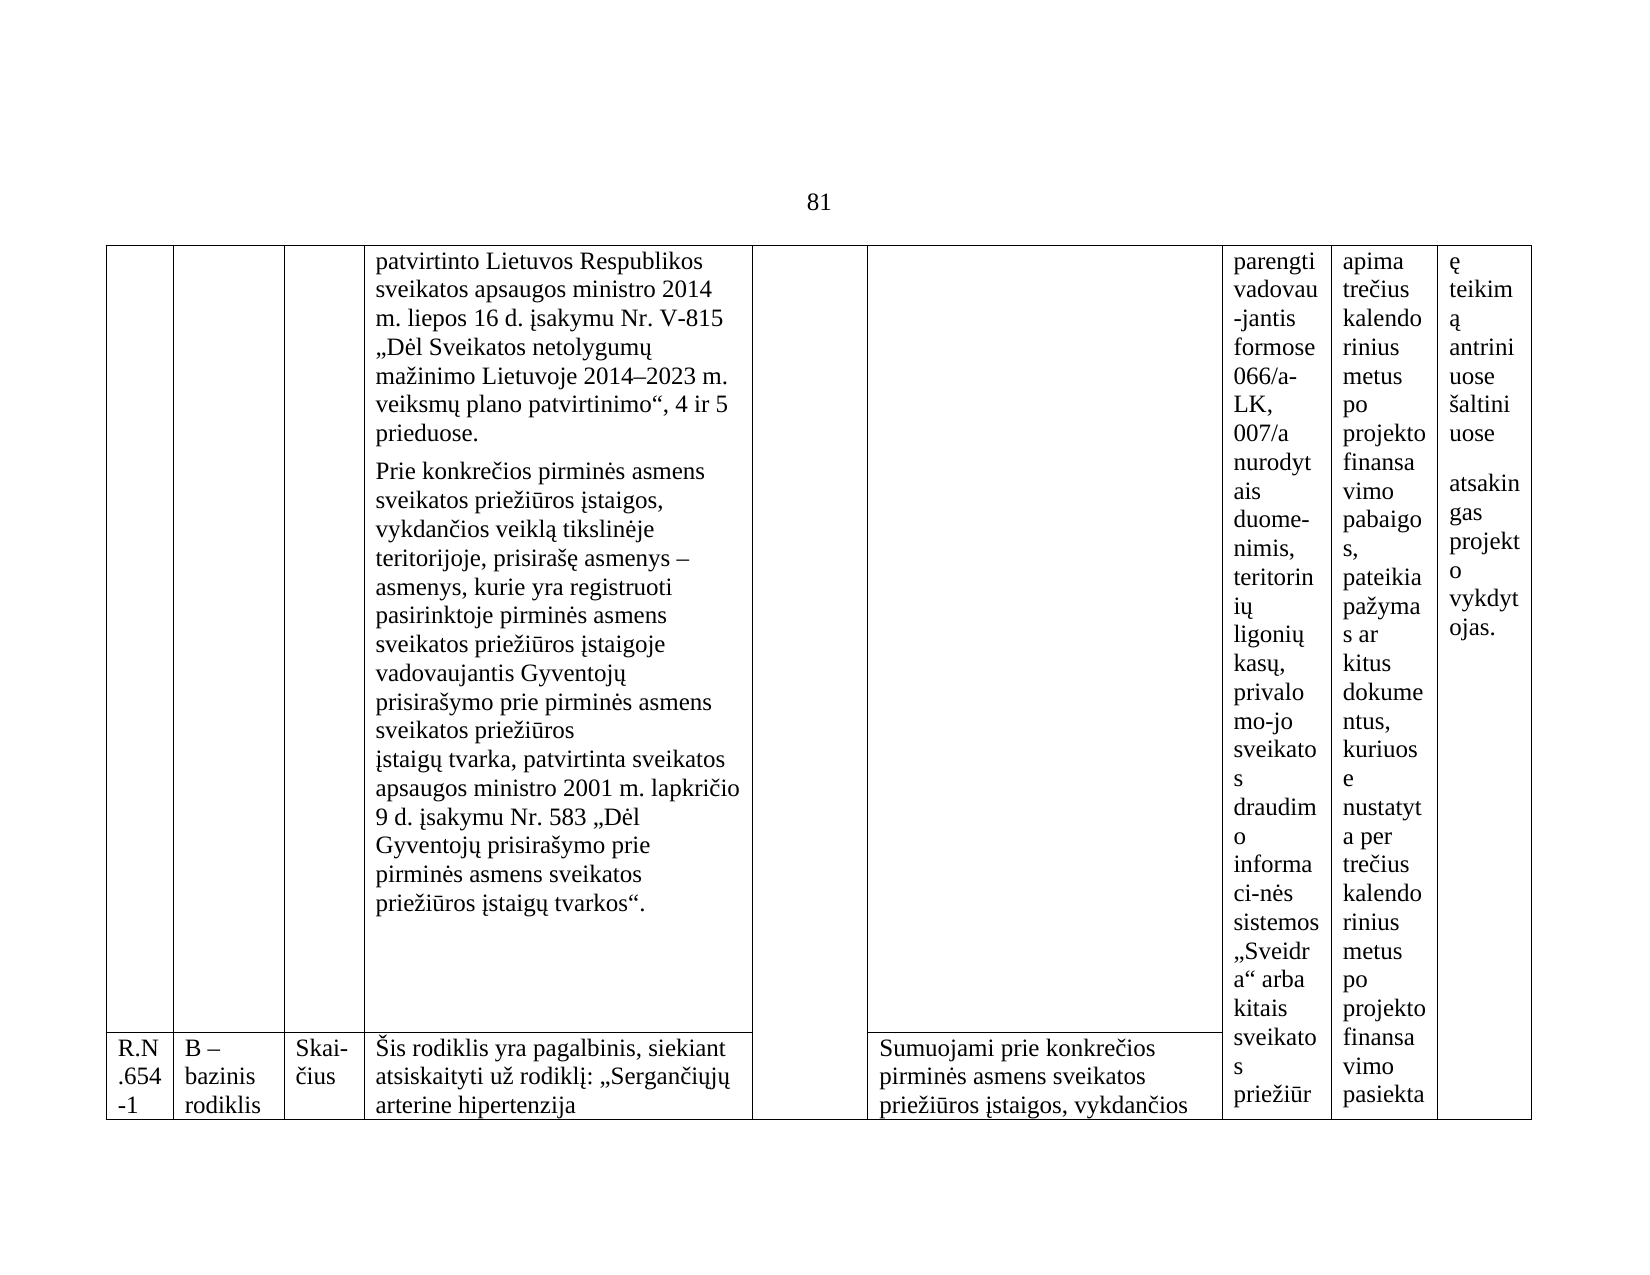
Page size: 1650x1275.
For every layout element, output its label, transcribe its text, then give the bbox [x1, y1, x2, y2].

table_cell Sumuojami prie konkrečios pirminės asmens sveikatos priežiūros įstaigos, vykdančios [868, 1033, 1222, 1119]
table_cell ę teikimą antriniuose šaltiniuose atsakingas projekto vykdytojas. [1438, 246, 1531, 1119]
table_cell Skai-čius [285, 1033, 364, 1119]
table_cell [868, 246, 1222, 1032]
table_cell parengti vadovau-jantis formose 066/a-LK, 007/a nurodytais duome-nimis, teritorinių ligonių kasų, privalomo-jo sveikatos draudimo informaci-nės sistemos „Sveidra“ arba kitais sveikatos priežiūr [1223, 246, 1331, 1119]
table_cell R.N.654 -1 [107, 1033, 173, 1119]
table_cell B – bazinis rodiklis [174, 1033, 284, 1119]
table_cell [107, 246, 173, 1032]
table_cell apima trečius kalendorinius metus po projekto finansavimo pabaigos, pateikia pažymas ar kitus dokumentus, kuriuose nustatyta per trečius kalendorinius metus po projekto finansavimo pasiekta [1332, 246, 1437, 1119]
table_cell Šis rodiklis yra pagalbinis, siekiant atsiskaityti už rodiklį: „Sergančiųjų arterine hipertenzija [365, 1033, 752, 1119]
table_cell [174, 246, 284, 1032]
table_cell [753, 246, 867, 1119]
table_cell patvirtinto Lietuvos Respublikos sveikatos apsaugos ministro 2014 m. liepos 16 d. įsakymu Nr. V-815 „Dėl Sveikatos netolygumų mažinimo Lietuvoje 2014–2023 m. veiksmų plano patvirtinimo“, 4 ir 5 prieduose. Prie konkrečios pirminės asmens sveikatos priežiūros įstaigos, vykdančios veiklą tikslinėje teritorijoje, prisirašę asmenys – asmenys, kurie yra registruoti pasirinktoje pirminės asmens sveikatos priežiūros įstaigoje vadovaujantis Gyventojų prisirašymo prie pirminės asmens sveikatos priežiūros įstaigų tvarka, patvirtinta sveikatos apsaugos ministro 2001 m. lapkričio 9 d. įsakymu Nr. 583 „Dėl Gyventojų prisirašymo prie pirminės asmens sveikatos priežiūros įstaigų tvarkos“. [365, 246, 752, 1032]
table_cell [285, 246, 364, 1032]
